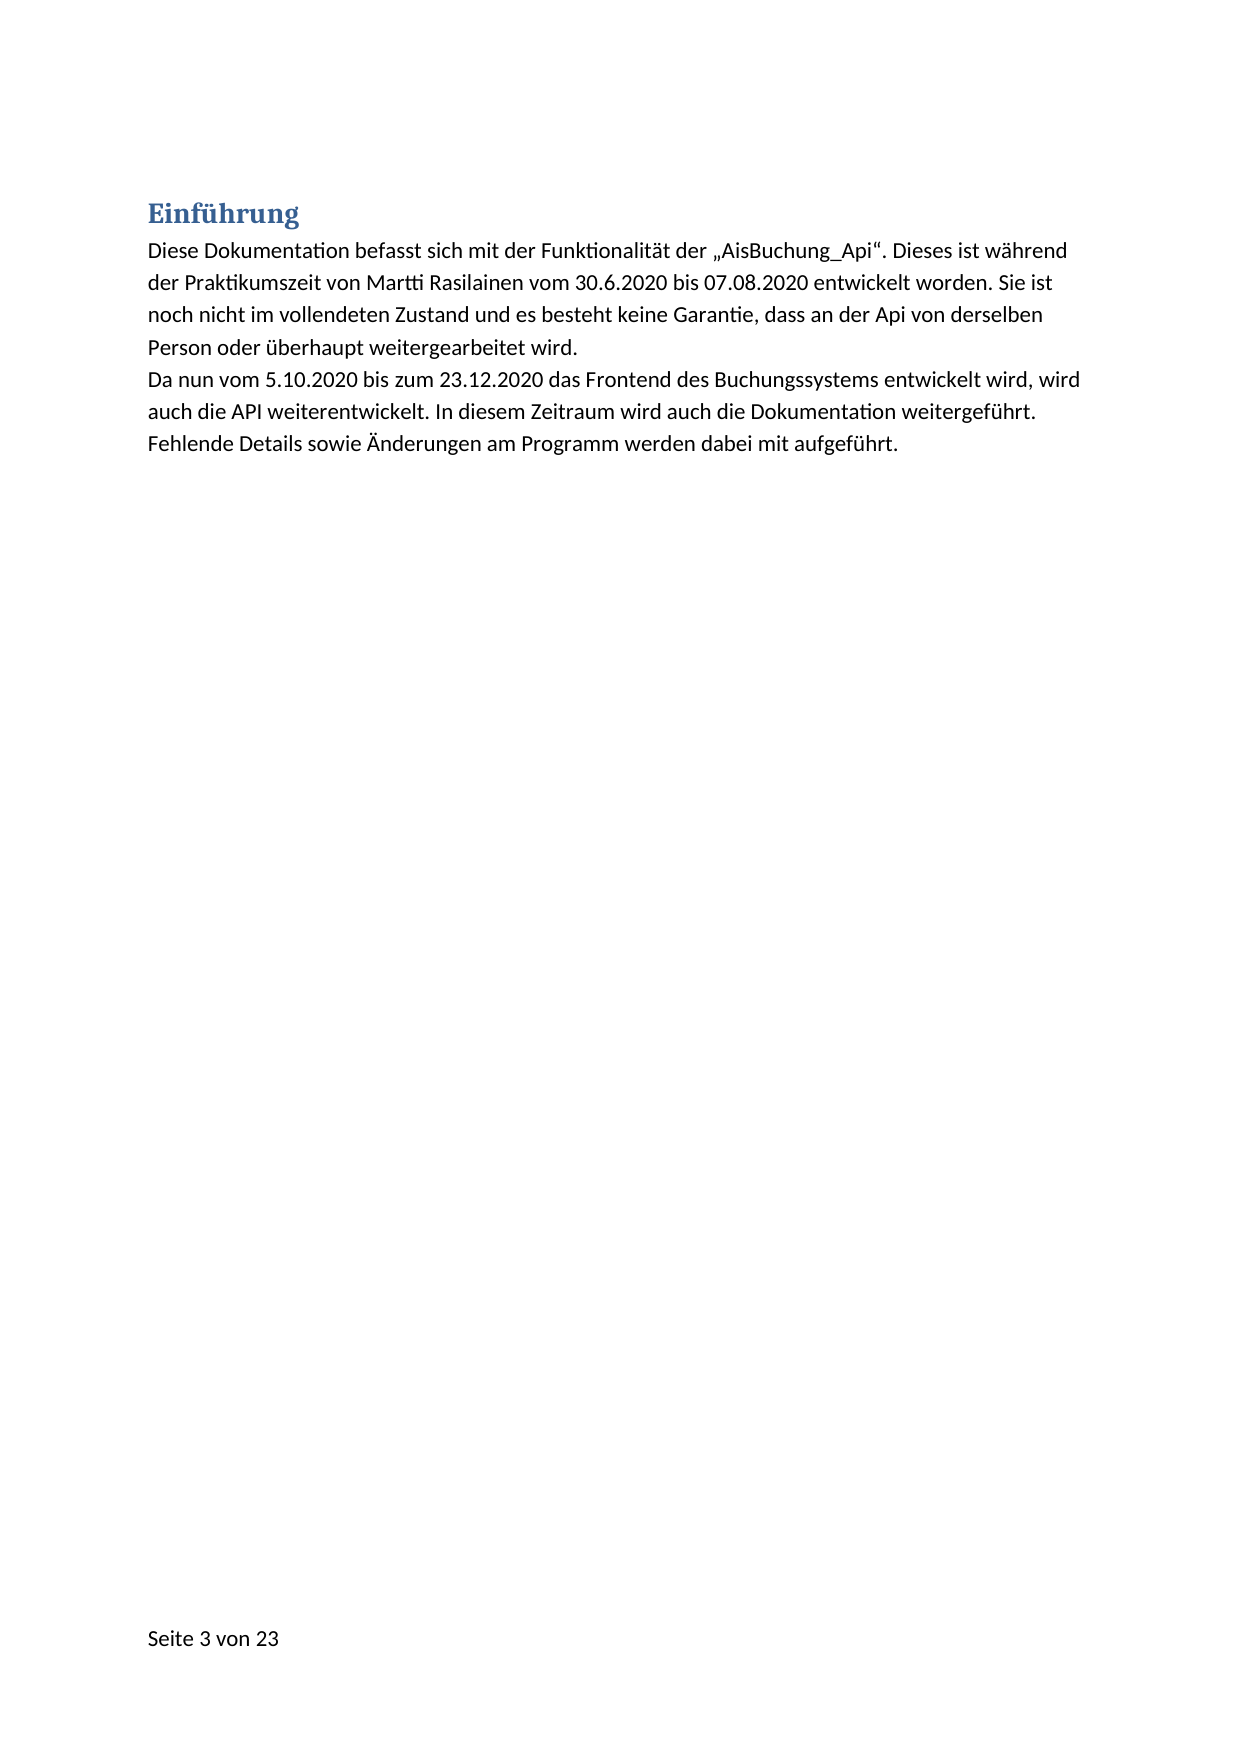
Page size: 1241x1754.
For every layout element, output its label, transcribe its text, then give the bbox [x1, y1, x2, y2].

subtitle Einführung [148, 198, 1093, 231]
text Diese Dokumentation befasst sich mit der Funktionalität der „AisBuchung_Api“. Dieses ist während der Praktikumszeit von Martti Rasilainen vom 30.6.2020 bis 07.08.2020 entwickelt worden. Sie ist noch nicht im vollendeten Zustand und es besteht keine Garantie, dass an der Api von derselben Person oder überhaupt weitergearbeitet wird. [148, 236, 1093, 361]
text Da nun vom 5.10.2020 bis zum 23.12.2020 das Frontend des Buchungssystems entwickelt wird, wird auch die API weiterentwickelt. In diesem Zeitraum wird auch die Dokumentation weitergeführt. Fehlende Details sowie Änderungen am Programm werden dabei mit aufgeführt. [148, 365, 1093, 457]
